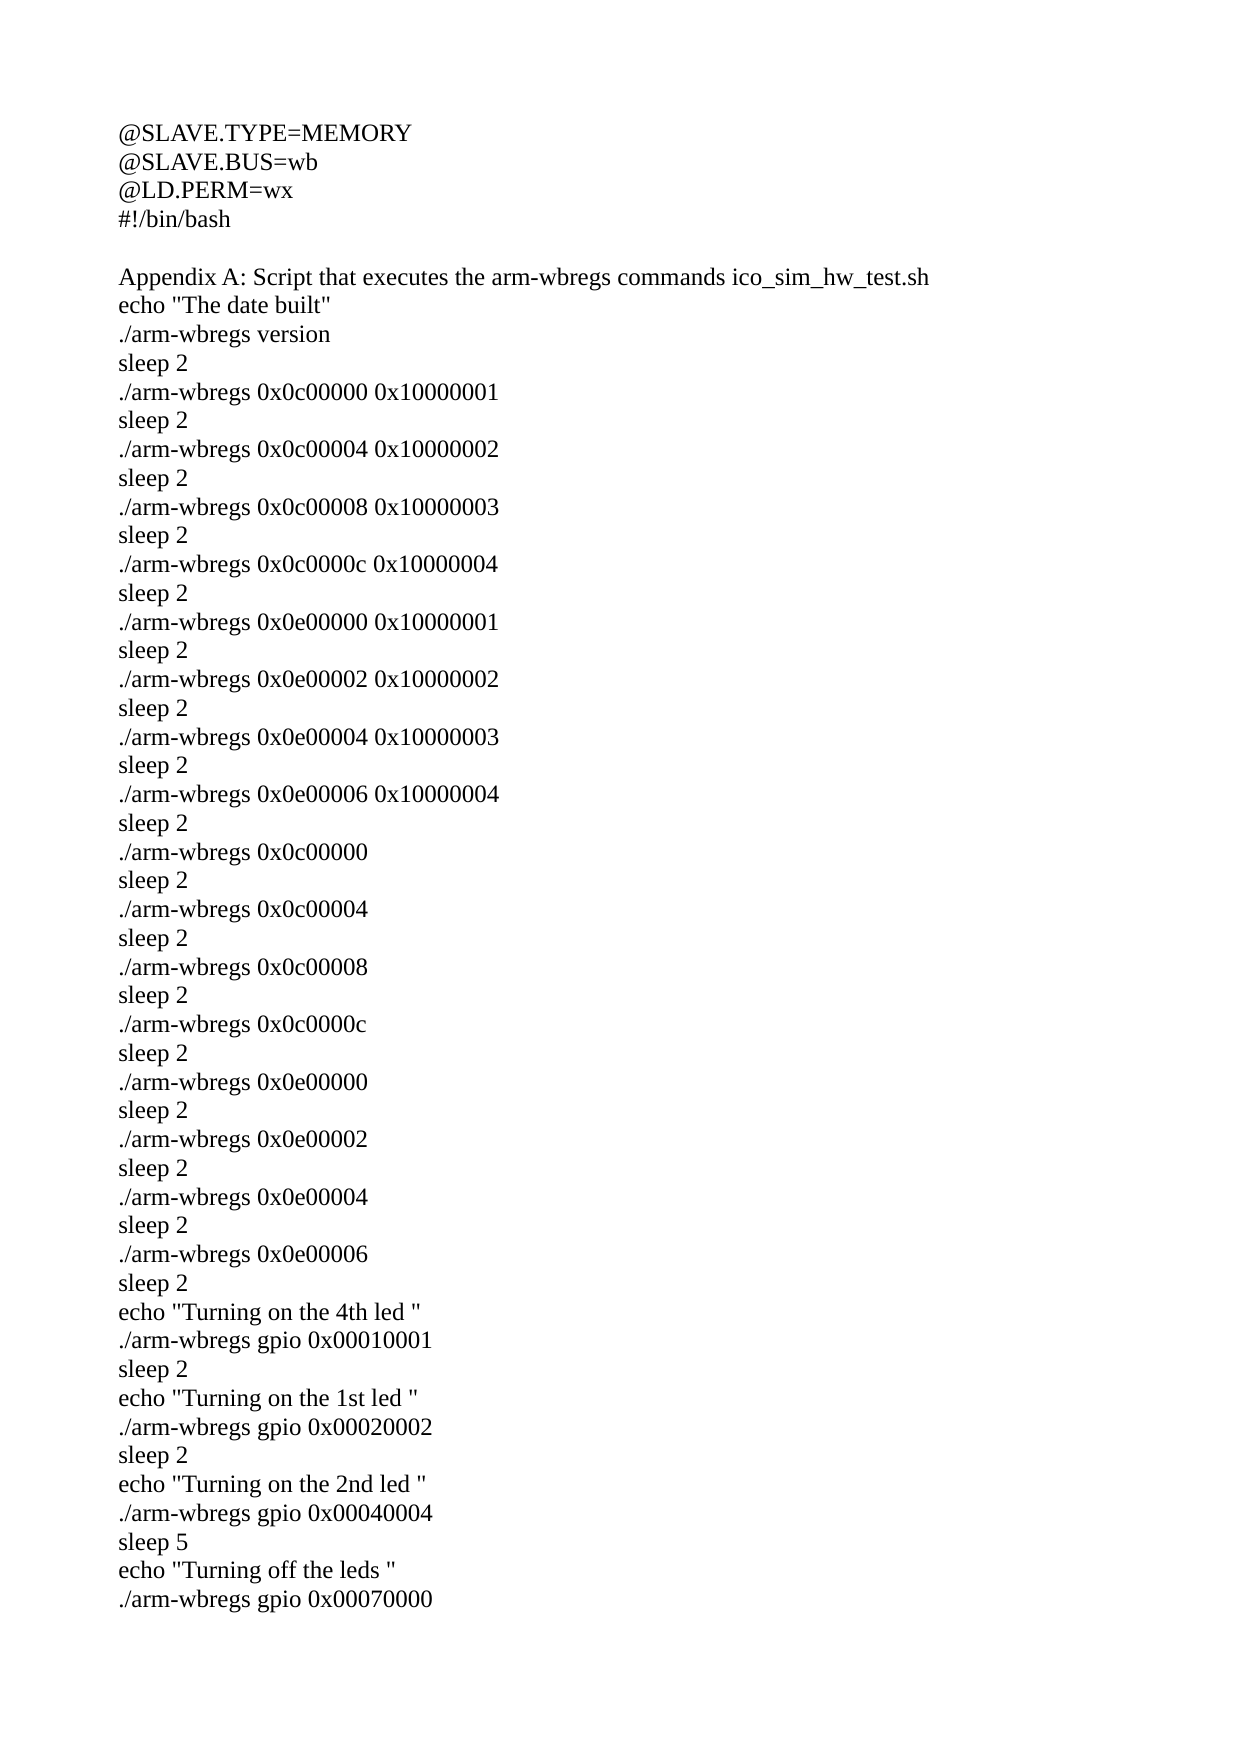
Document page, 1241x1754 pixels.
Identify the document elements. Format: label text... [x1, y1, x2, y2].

text sleep 2 [118, 1441, 1122, 1469]
text ./arm-wbregs gpio 0x00040004 [118, 1498, 1122, 1527]
text echo "Turning on the 1st led " [118, 1383, 1122, 1412]
text echo "Turning on the 2nd led " [118, 1469, 1122, 1498]
text ./arm-wbregs gpio 0x00020002 [118, 1412, 1122, 1441]
text ./arm-wbregs 0x0c00000 [118, 837, 1122, 866]
text sleep 2 [118, 1096, 1122, 1124]
text ./arm-wbregs 0x0e00004 0x10000003 [118, 722, 1122, 751]
text @LD.PERM=wx [118, 176, 1122, 204]
text sleep 2 [118, 521, 1122, 549]
text sleep 2 [118, 348, 1122, 377]
text sleep 5 [118, 1527, 1122, 1556]
text echo "Turning on the 4th led " [118, 1297, 1122, 1326]
text sleep 2 [118, 923, 1122, 952]
text echo "The date built" [118, 291, 1122, 319]
text sleep 2 [118, 1038, 1122, 1067]
text ./arm-wbregs 0x0e00004 [118, 1182, 1122, 1211]
text ./arm-wbregs version [118, 319, 1122, 348]
text sleep 2 [118, 636, 1122, 664]
text sleep 2 [118, 1354, 1122, 1383]
text ./arm-wbregs 0x0e00002 [118, 1124, 1122, 1153]
text #!/bin/bash [118, 204, 1122, 233]
text echo "Turning off the leds " [118, 1556, 1122, 1584]
text ./arm-wbregs 0x0c00004 [118, 894, 1122, 923]
text sleep 2 [118, 1268, 1122, 1297]
text ./arm-wbregs 0x0c00008 0x10000003 [118, 492, 1122, 521]
text @SLAVE.TYPE=MEMORY [118, 118, 1122, 147]
text sleep 2 [118, 1153, 1122, 1182]
text ./arm-wbregs 0x0c0000c [118, 1009, 1122, 1038]
text ./arm-wbregs 0x0e00006 0x10000004 [118, 779, 1122, 808]
text ./arm-wbregs 0x0e00000 [118, 1067, 1122, 1096]
text @SLAVE.BUS=wb [118, 147, 1122, 176]
text ./arm-wbregs 0x0e00002 0x10000002 [118, 664, 1122, 693]
text sleep 2 [118, 866, 1122, 894]
text sleep 2 [118, 1211, 1122, 1239]
text ./arm-wbregs 0x0e00006 [118, 1239, 1122, 1268]
text ./arm-wbregs 0x0c00004 0x10000002 [118, 434, 1122, 463]
text ./arm-wbregs gpio 0x00010001 [118, 1326, 1122, 1354]
text sleep 2 [118, 981, 1122, 1009]
text sleep 2 [118, 751, 1122, 779]
text sleep 2 [118, 578, 1122, 607]
text sleep 2 [118, 406, 1122, 434]
text ./arm-wbregs 0x0c00008 [118, 952, 1122, 981]
text ./arm-wbregs 0x0e00000 0x10000001 [118, 607, 1122, 636]
text Appendix A: Script that executes the arm-wbregs commands ico_sim_hw_test.sh [118, 262, 1122, 291]
text ./arm-wbregs 0x0c00000 0x10000001 [118, 377, 1122, 406]
text sleep 2 [118, 693, 1122, 722]
text sleep 2 [118, 808, 1122, 837]
text ./arm-wbregs 0x0c0000c 0x10000004 [118, 549, 1122, 578]
text ./arm-wbregs gpio 0x00070000 [118, 1584, 1122, 1613]
text sleep 2 [118, 463, 1122, 492]
